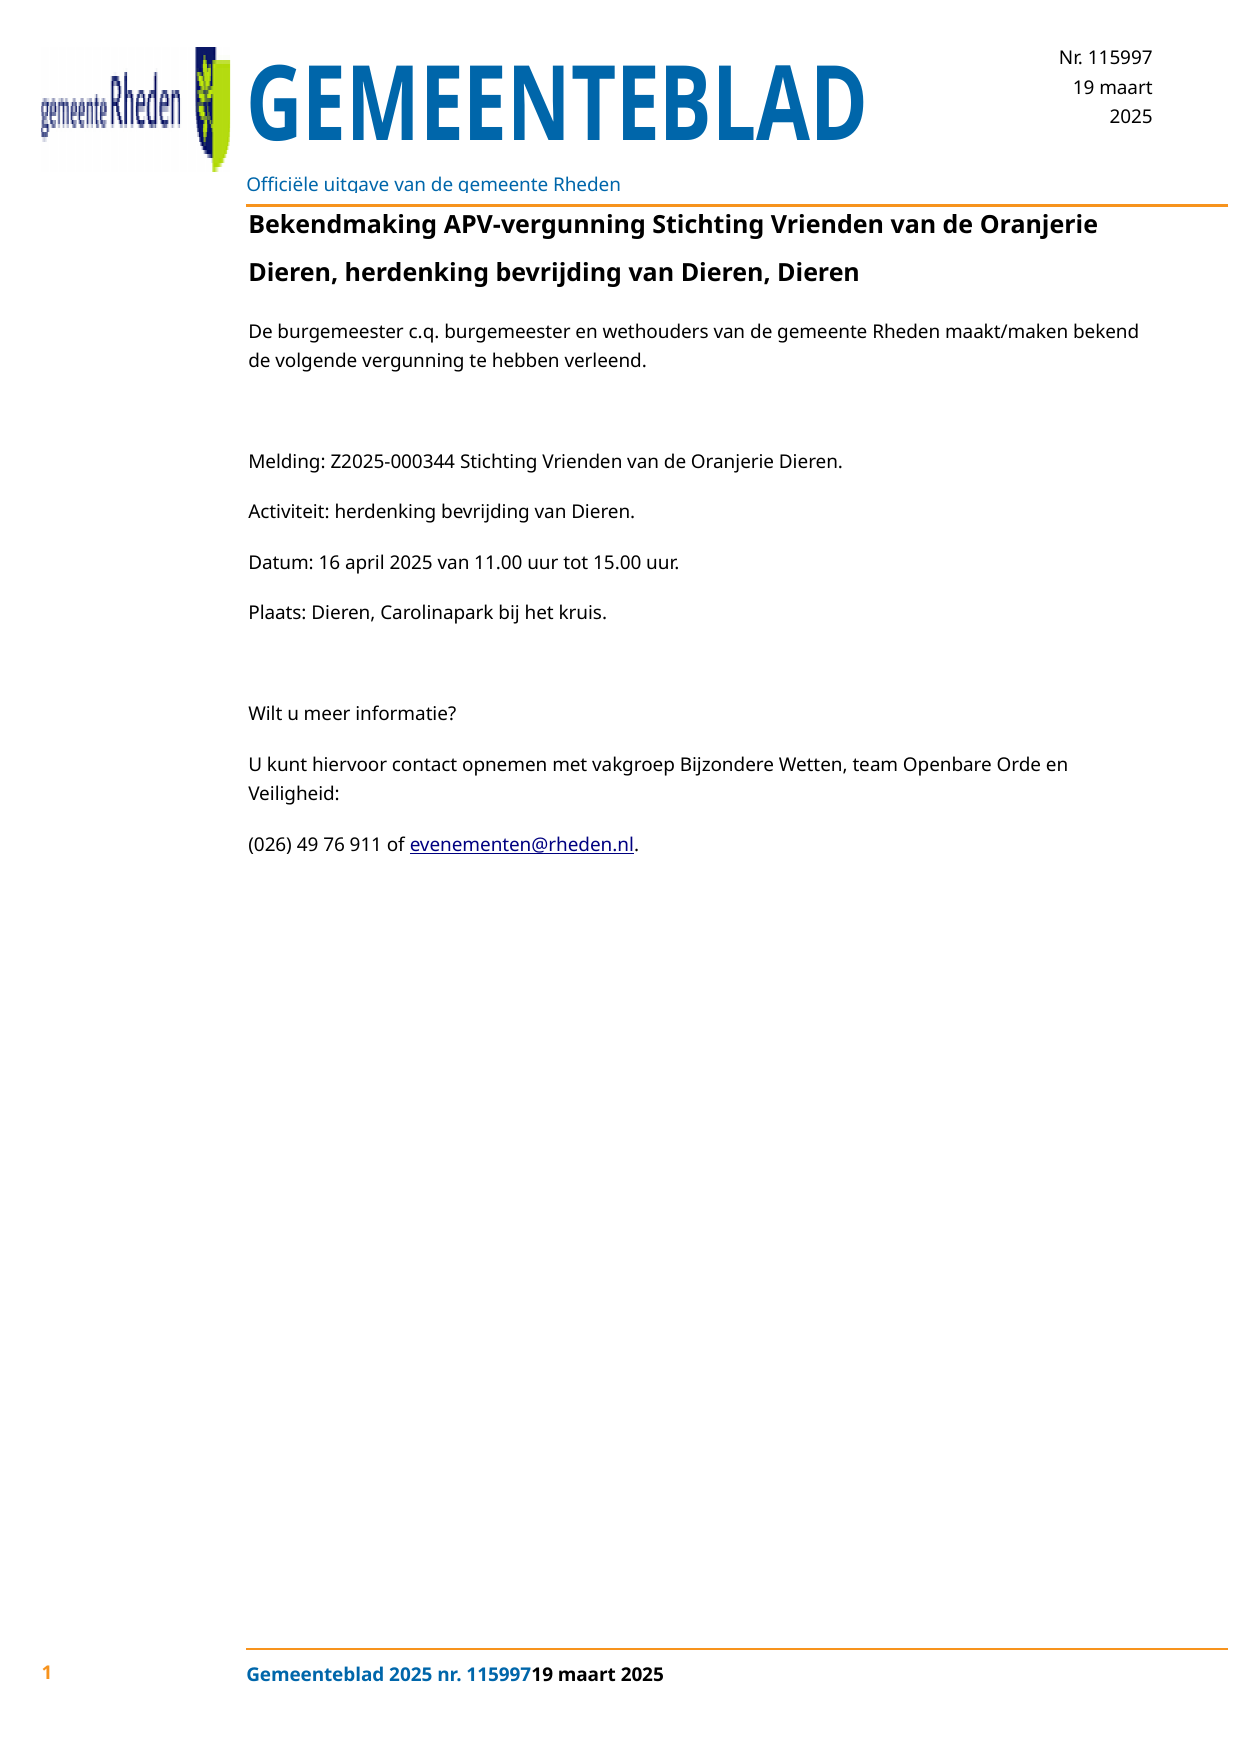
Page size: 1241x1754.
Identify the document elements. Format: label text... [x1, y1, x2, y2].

text Datum: 16 april 2025 van 11.00 uur tot 15.00 uur. [248, 549, 1152, 575]
text Wilt u meer informatie? [248, 700, 1152, 726]
text Plaats: Dieren, Carolinapark bij het kruis. [248, 599, 1152, 625]
text U kunt hiervoor contact opnemen met vakgroep Bijzondere Wetten, team Openbare Orde en Veiligheid: [248, 751, 1152, 806]
text De burgemeester c.q. burgemeester en wethouders van de gemeente Rheden maakt/maken bekend de volgende vergunning te hebben verleend. [248, 318, 1152, 373]
text (026) 49 76 911 of evenementen@rheden.nl. [248, 831, 1152, 857]
text Melding: Z2025-000344 Stichting Vrienden van de Oranjerie Dieren. [248, 448, 1152, 474]
text Bekendmaking APV-vergunning Stichting Vrienden van de Oranjerie Dieren, herdenking bevrijding van Dieren, Dieren [248, 207, 1152, 288]
picture [41, 47, 231, 172]
text Activiteit: herdenking bevrijding van Dieren. [248, 499, 1152, 524]
